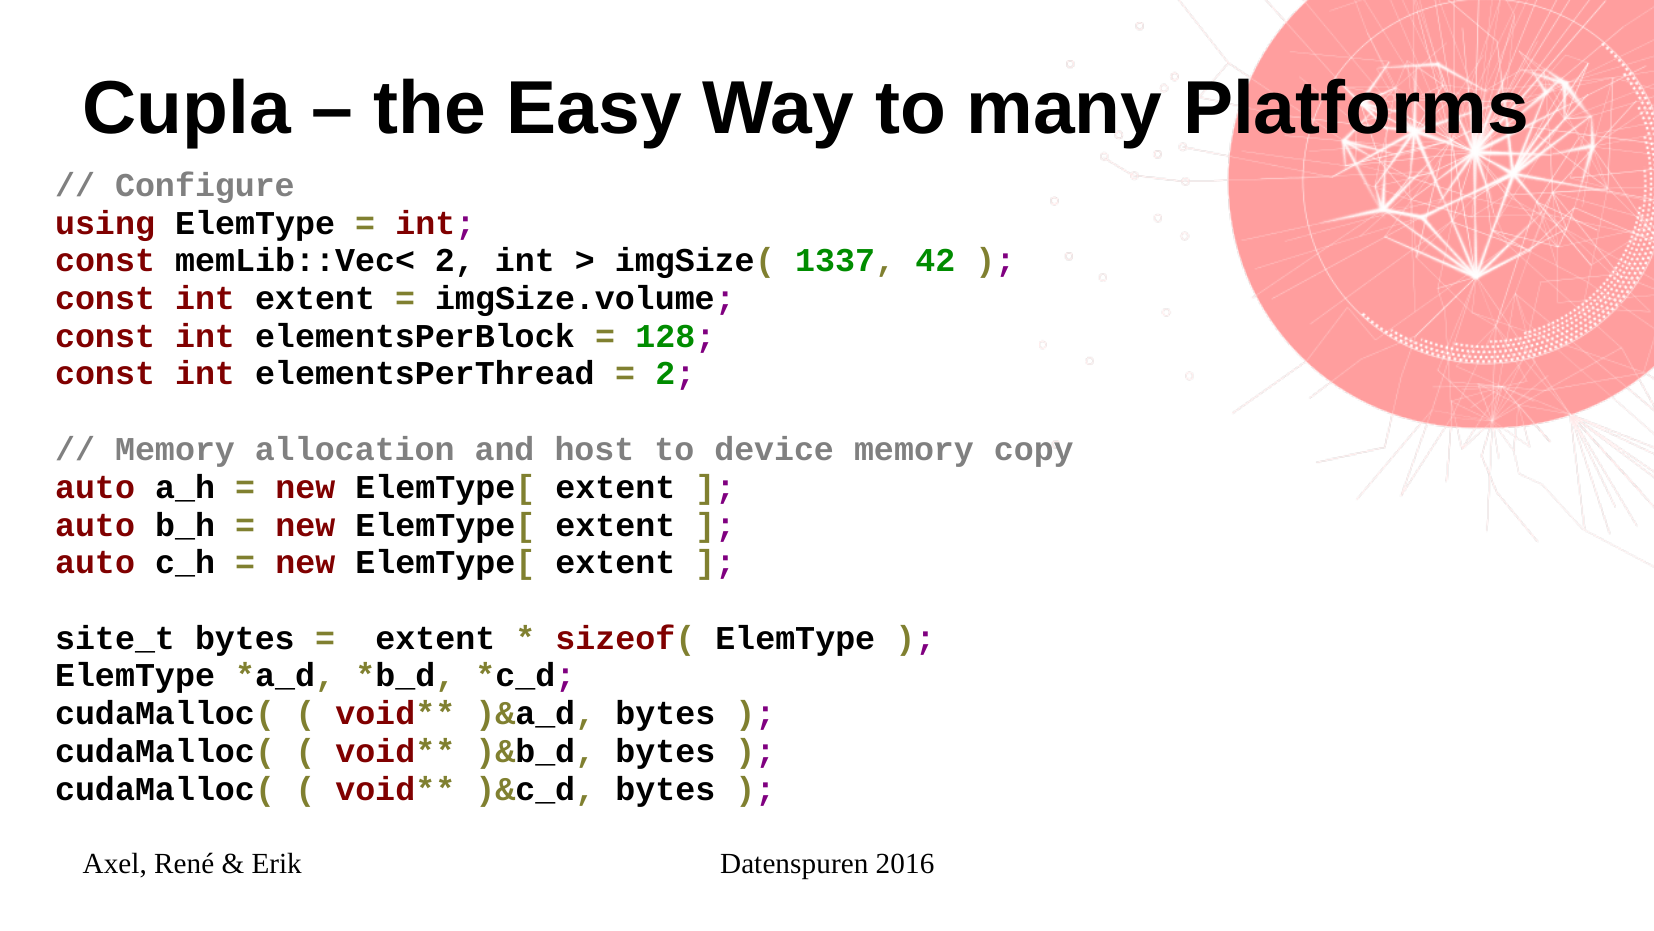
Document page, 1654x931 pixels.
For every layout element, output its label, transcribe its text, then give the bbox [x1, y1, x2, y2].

title Cupla – the Easy Way to many Platforms [82, 65, 1571, 150]
text_box // Configure using ElemType = int; const memLib::Vec< 2, int > imgSize( 1337, 42 ); const int extent = imgSize.volume; const int elementsPerBlock = 128; const int elementsPerThread = 2; // Memory allocation and host to device memory copy auto a_h = new ElemType[ extent ]; auto b_h = new ElemType[ extent ]; auto c_h = new ElemType[ extent ]; site_t bytes = extent * sizeof( ElemType ); ElemType *a_d, *b_d, *c_d; cudaMalloc( ( void** )&a_d, bytes ); cudaMalloc( ( void** )&b_d, bytes ); cudaMalloc( ( void** )&c_d, bytes ); [40, 161, 1654, 931]
